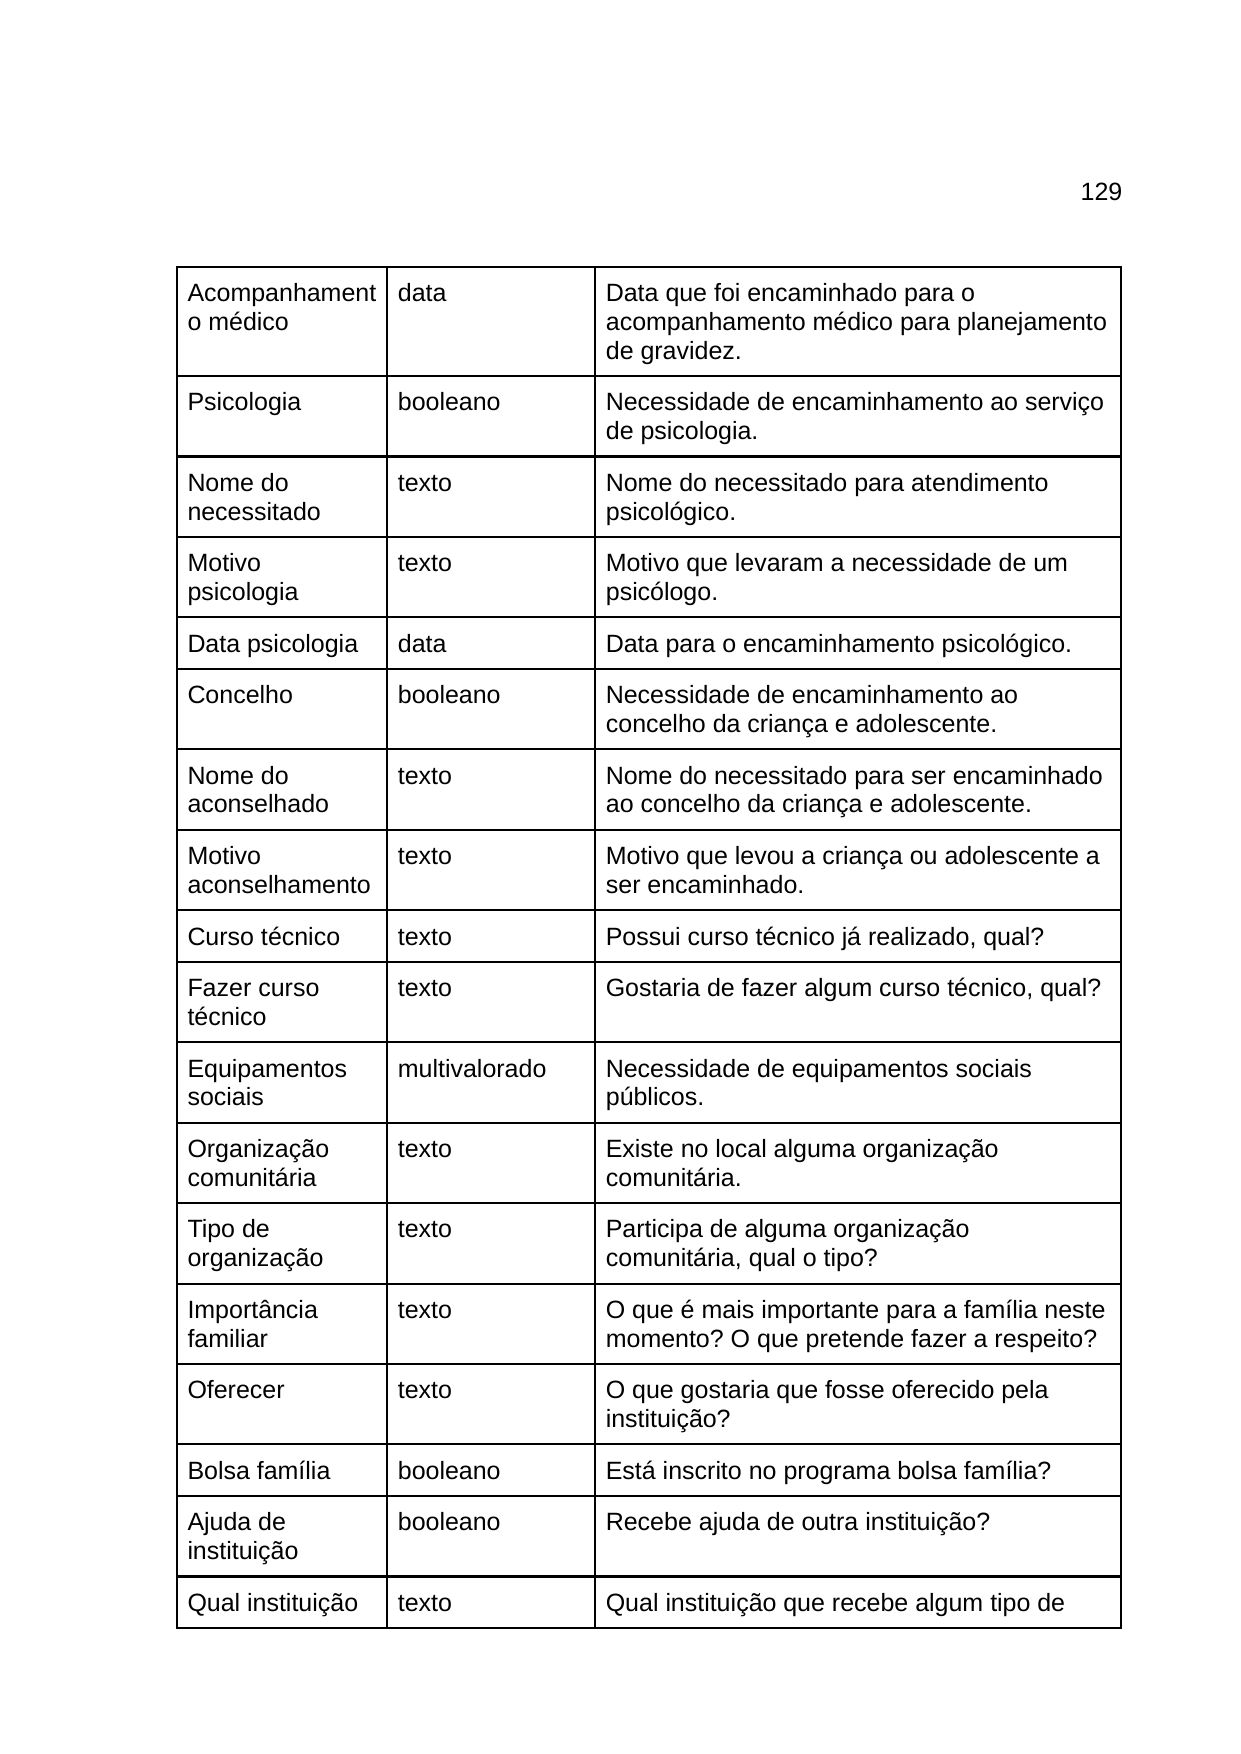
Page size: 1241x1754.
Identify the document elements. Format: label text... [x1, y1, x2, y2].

table_cell texto [388, 911, 594, 961]
table_cell texto [388, 538, 594, 616]
table_cell Fazer curso técnico [178, 963, 386, 1041]
table_cell Nome do necessitado [178, 458, 386, 536]
table_cell Data para o encaminhamento psicológico. [596, 618, 1120, 668]
table_cell Curso técnico [178, 911, 386, 961]
table_cell O que gostaria que fosse oferecido pela instituição? [596, 1365, 1120, 1443]
table_cell data [388, 618, 594, 668]
table_cell texto [388, 1204, 594, 1282]
table_cell Acompanhamento médico [178, 268, 386, 375]
table_cell Tipo de organização [178, 1204, 386, 1282]
table_cell Motivo psicologia [178, 538, 386, 616]
table_cell Ajuda de instituição [178, 1497, 386, 1575]
table_cell Psicologia [178, 377, 386, 455]
table_cell texto [388, 1578, 594, 1627]
table_cell texto [388, 1365, 594, 1443]
table_cell booleano [388, 1445, 594, 1495]
table_cell Necessidade de encaminhamento ao serviço de psicologia. [596, 377, 1120, 455]
table_cell texto [388, 1124, 594, 1202]
table_cell Equipamentos sociais [178, 1043, 386, 1122]
table_cell booleano [388, 1497, 594, 1575]
table_cell texto [388, 458, 594, 536]
table_cell Data psicologia [178, 618, 386, 668]
table_cell Participa de alguma organização comunitária, qual o tipo? [596, 1204, 1120, 1282]
table_cell booleano [388, 377, 594, 455]
table_cell Importância familiar [178, 1285, 386, 1363]
table_cell Oferecer [178, 1365, 386, 1443]
table_cell Concelho [178, 670, 386, 748]
table_cell data [388, 268, 594, 375]
table_cell Organização comunitária [178, 1124, 386, 1202]
table_cell Recebe ajuda de outra instituição? [596, 1497, 1120, 1575]
table_cell Nome do necessitado para ser encaminhado ao concelho da criança e adolescente. [596, 750, 1120, 829]
table_cell booleano [388, 670, 594, 748]
table_cell Existe no local alguma organização comunitária. [596, 1124, 1120, 1202]
table_cell Nome do aconselhado [178, 750, 386, 829]
table_cell Motivo que levou a criança ou adolescente a ser encaminhado. [596, 831, 1120, 909]
table_cell multivalorado [388, 1043, 594, 1122]
table_cell texto [388, 963, 594, 1041]
table_cell Está inscrito no programa bolsa família? [596, 1445, 1120, 1495]
table_cell Necessidade de equipamentos sociais públicos. [596, 1043, 1120, 1122]
table_cell Data que foi encaminhado para o acompanhamento médico para planejamento de gravidez. [596, 268, 1120, 375]
table_cell texto [388, 1285, 594, 1363]
table_cell texto [388, 750, 594, 829]
table_cell Qual instituição que recebe algum tipo de [596, 1578, 1120, 1627]
table_cell Bolsa família [178, 1445, 386, 1495]
table_cell Qual instituição [178, 1578, 386, 1627]
table_cell Possui curso técnico já realizado, qual? [596, 911, 1120, 961]
table_cell Gostaria de fazer algum curso técnico, qual? [596, 963, 1120, 1041]
table_cell Nome do necessitado para atendimento psicológico. [596, 458, 1120, 536]
table_cell Motivo que levaram a necessidade de um psicólogo. [596, 538, 1120, 616]
table_cell O que é mais importante para a família neste momento? O que pretende fazer a respeito? [596, 1285, 1120, 1363]
table_cell Motivo aconselhamento [178, 831, 386, 909]
table_cell Necessidade de encaminhamento ao concelho da criança e adolescente. [596, 670, 1120, 748]
table_cell texto [388, 831, 594, 909]
